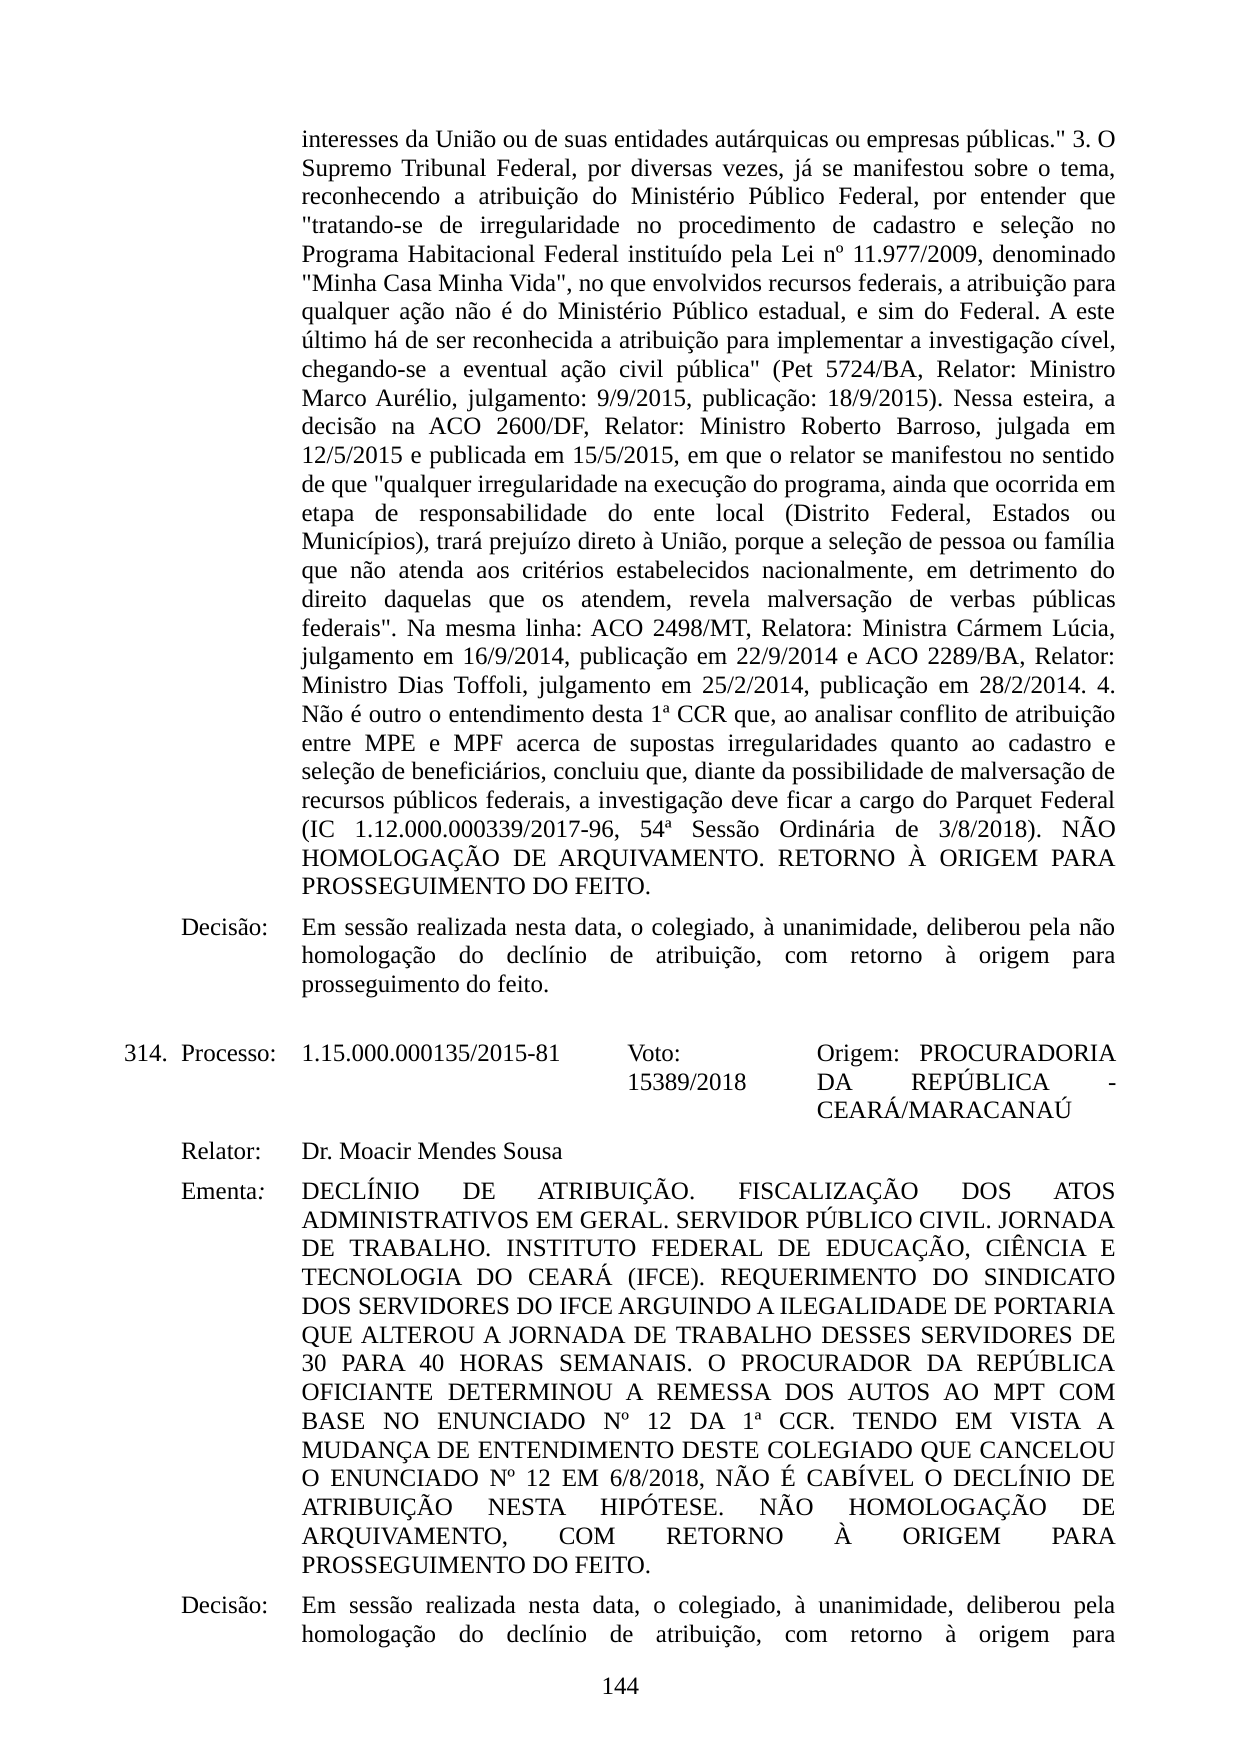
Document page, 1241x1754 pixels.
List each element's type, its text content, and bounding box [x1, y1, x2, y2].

table_header Processo: [175, 1032, 296, 1130]
table_cell Em sessão realizada nesta data, o colegiado, à unanimidade, deliberou pela homologação do declínio de atribuição, com retorno à origem para [296, 1584, 1122, 1653]
table_cell [118, 1170, 175, 1584]
table_cell Ementa: [175, 1170, 296, 1584]
table_header 1.15.000.000135/2015-81 [296, 1032, 621, 1130]
table_header Origem: PROCURADORIA DA REPÚBLICA - CEARÁ/MARACANAÚ [811, 1032, 1122, 1130]
table_cell Em sessão realizada nesta data, o colegiado, à unanimidade, deliberou pela não homologação do declínio de atribuição, com retorno à origem para prosseguimento do feito. [296, 906, 1122, 1003]
table_cell interesses da União ou de suas entidades autárquicas ou empresas públicas." 3. O Supremo Tribunal Federal, por diversas vezes, já se manifestou sobre o tema, reconhecendo a atribuição do Ministério Público Federal, por entender que "tratando-se de irregularidade no procedimento de cadastro e seleção no Programa Habitacional Federal instituído pela Lei nº 11.977/2009, denominado "Minha Casa Minha Vida", no que envolvidos recursos federais, a atribuição para qualquer ação não é do Ministério Público estadual, e sim do Federal. A este último há de ser reconhecida a atribuição para implementar a investigação cível, chegando-se a eventual ação civil pública" (Pet 5724/BA, Relator: Ministro Marco Aurélio, julgamento: 9/9/2015, publicação: 18/9/2015). Nessa esteira, a decisão na ACO 2600/DF, Relator: Ministro Roberto Barroso, julgada em 12/5/2015 e publicada em 15/5/2015, em que o relator se manifestou no sentido de que "qualquer irregularidade na execução do programa, ainda que ocorrida em etapa de responsabilidade do ente local (Distrito Federal, Estados ou Municípios), trará prejuízo direto à União, porque a seleção de pessoa ou família que não atenda aos critérios estabelecidos nacionalmente, em detrimento do direito daquelas que os atendem, revela malversação de verbas públicas federais". Na mesma linha: ACO 2498/MT, Relatora: Ministra Cármem Lúcia, julgamento em 16/9/2014, publicação em 22/9/2014 e ACO 2289/BA, Relator: Ministro Dias Toffoli, julgamento em 25/2/2014, publicação em 28/2/2014. 4. Não é outro o entendimento desta 1ª CCR que, ao analisar conflito de atribuição entre MPE e MPF acerca de supostas irregularidades quanto ao cadastro e seleção de beneficiários, concluiu que, diante da possibilidade de malversação de recursos públicos federais, a investigação deve ficar a cargo do Parquet Federal (IC 1.12.000.000339/2017-96, 54ª Sessão Ordinária de 3/8/2018). NÃO HOMOLOGAÇÃO DE ARQUIVAMENTO. RETORNO À ORIGEM PARA PROSSEGUIMENTO DO FEITO. [296, 118, 1122, 906]
table_header Voto: 15389/2018 [621, 1032, 811, 1130]
table_cell [118, 906, 175, 1003]
table_cell Decisão: [175, 906, 296, 1003]
table_cell [118, 1584, 175, 1653]
table_cell [118, 1130, 175, 1170]
table_cell Dr. Moacir Mendes Sousa [296, 1130, 1122, 1170]
table_cell Relator: [175, 1130, 296, 1170]
table_cell [118, 118, 175, 906]
table_cell [175, 118, 296, 906]
table_cell Decisão: [175, 1584, 296, 1653]
table_cell DECLÍNIO DE ATRIBUIÇÃO. FISCALIZAÇÃO DOS ATOS ADMINISTRATIVOS EM GERAL. SERVIDOR PÚBLICO CIVIL. JORNADA DE TRABALHO. INSTITUTO FEDERAL DE EDUCAÇÃO, CIÊNCIA E TECNOLOGIA DO CEARÁ (IFCE). REQUERIMENTO DO SINDICATO DOS SERVIDORES DO IFCE ARGUINDO A ILEGALIDADE DE PORTARIA QUE ALTEROU A JORNADA DE TRABALHO DESSES SERVIDORES DE 30 PARA 40 HORAS SEMANAIS. O PROCURADOR DA REPÚBLICA OFICIANTE DETERMINOU A REMESSA DOS AUTOS AO MPT COM BASE NO ENUNCIADO Nº 12 DA 1ª CCR. TENDO EM VISTA A MUDANÇA DE ENTENDIMENTO DESTE COLEGIADO QUE CANCELOU O ENUNCIADO Nº 12 EM 6/8/2018, NÃO É CABÍVEL O DECLÍNIO DE ATRIBUIÇÃO NESTA HIPÓTESE. NÃO HOMOLOGAÇÃO DE ARQUIVAMENTO, COM RETORNO À ORIGEM PARA PROSSEGUIMENTO DO FEITO. [296, 1170, 1122, 1584]
table_header 314. [118, 1032, 175, 1130]
